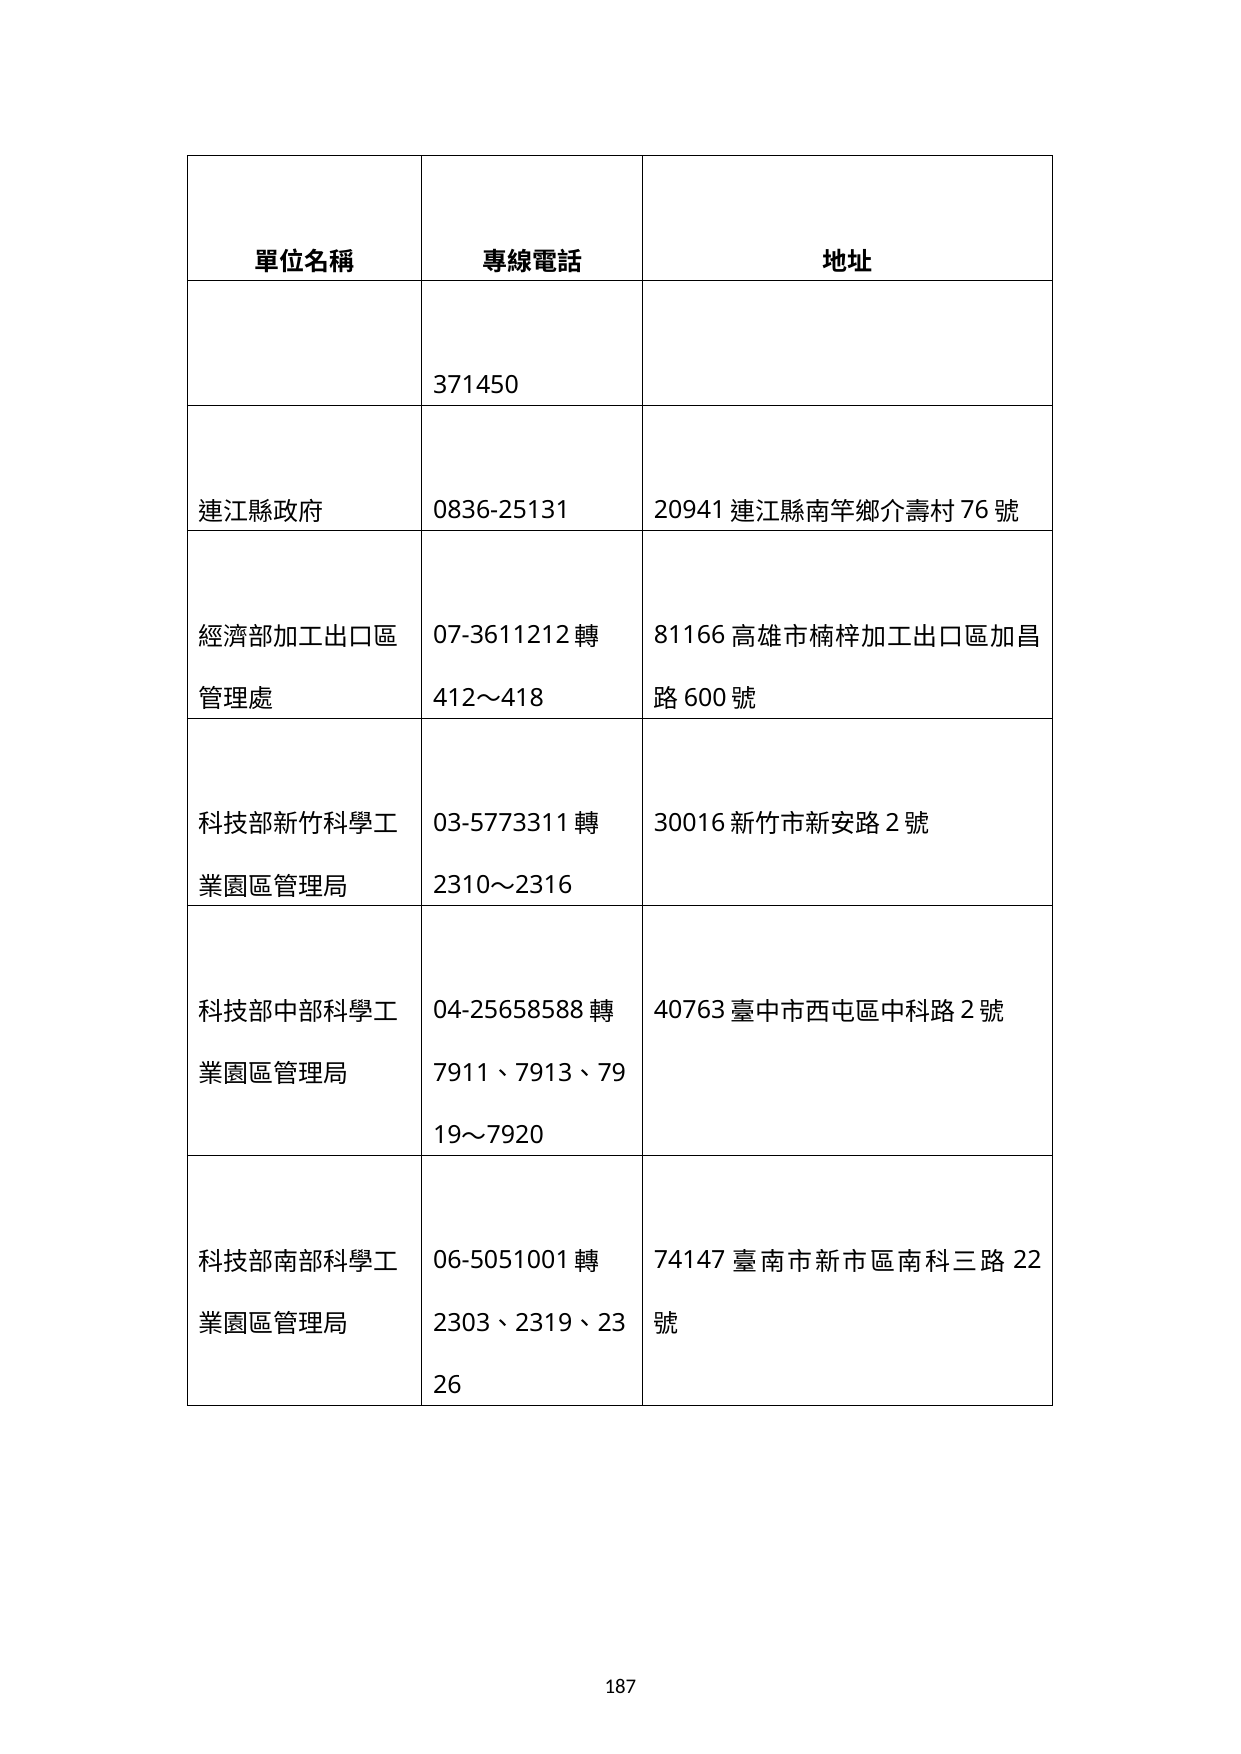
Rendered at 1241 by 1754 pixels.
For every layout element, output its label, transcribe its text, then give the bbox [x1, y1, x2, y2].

table_header 地址 [643, 156, 1052, 280]
table_cell 81166高雄市楠梓加工出口區加昌路600號 [643, 531, 1052, 718]
table_cell 07-3611212轉412～418 [422, 531, 642, 718]
table_cell 科技部中部科學工業園區管理局 [188, 906, 421, 1155]
table_cell 04-25658588轉7911、7913、7919～7920 [422, 906, 642, 1155]
table_cell 30016新竹市新安路2號 [643, 719, 1052, 905]
table_cell 科技部南部科學工業園區管理局 [188, 1156, 421, 1405]
table_cell [643, 281, 1052, 405]
table_header 單位名稱 [188, 156, 421, 280]
table_cell 連江縣政府 [188, 406, 421, 530]
table_cell 0836-25131 [422, 406, 642, 530]
table_cell [188, 281, 421, 405]
table_cell 371450 [422, 281, 642, 405]
table_cell 40763臺中市西屯區中科路2號 [643, 906, 1052, 1155]
table_cell 經濟部加工出口區管理處 [188, 531, 421, 718]
table_cell 74147臺南市新市區南科三路22號 [643, 1156, 1052, 1405]
table_cell 06-5051001轉2303、2319、2326 [422, 1156, 642, 1405]
table_cell 03-5773311轉2310～2316 [422, 719, 642, 905]
table_header 專線電話 [422, 156, 642, 280]
table_cell 科技部新竹科學工業園區管理局 [188, 719, 421, 905]
table_cell 20941連江縣南竿鄉介壽村76號 [643, 406, 1052, 530]
